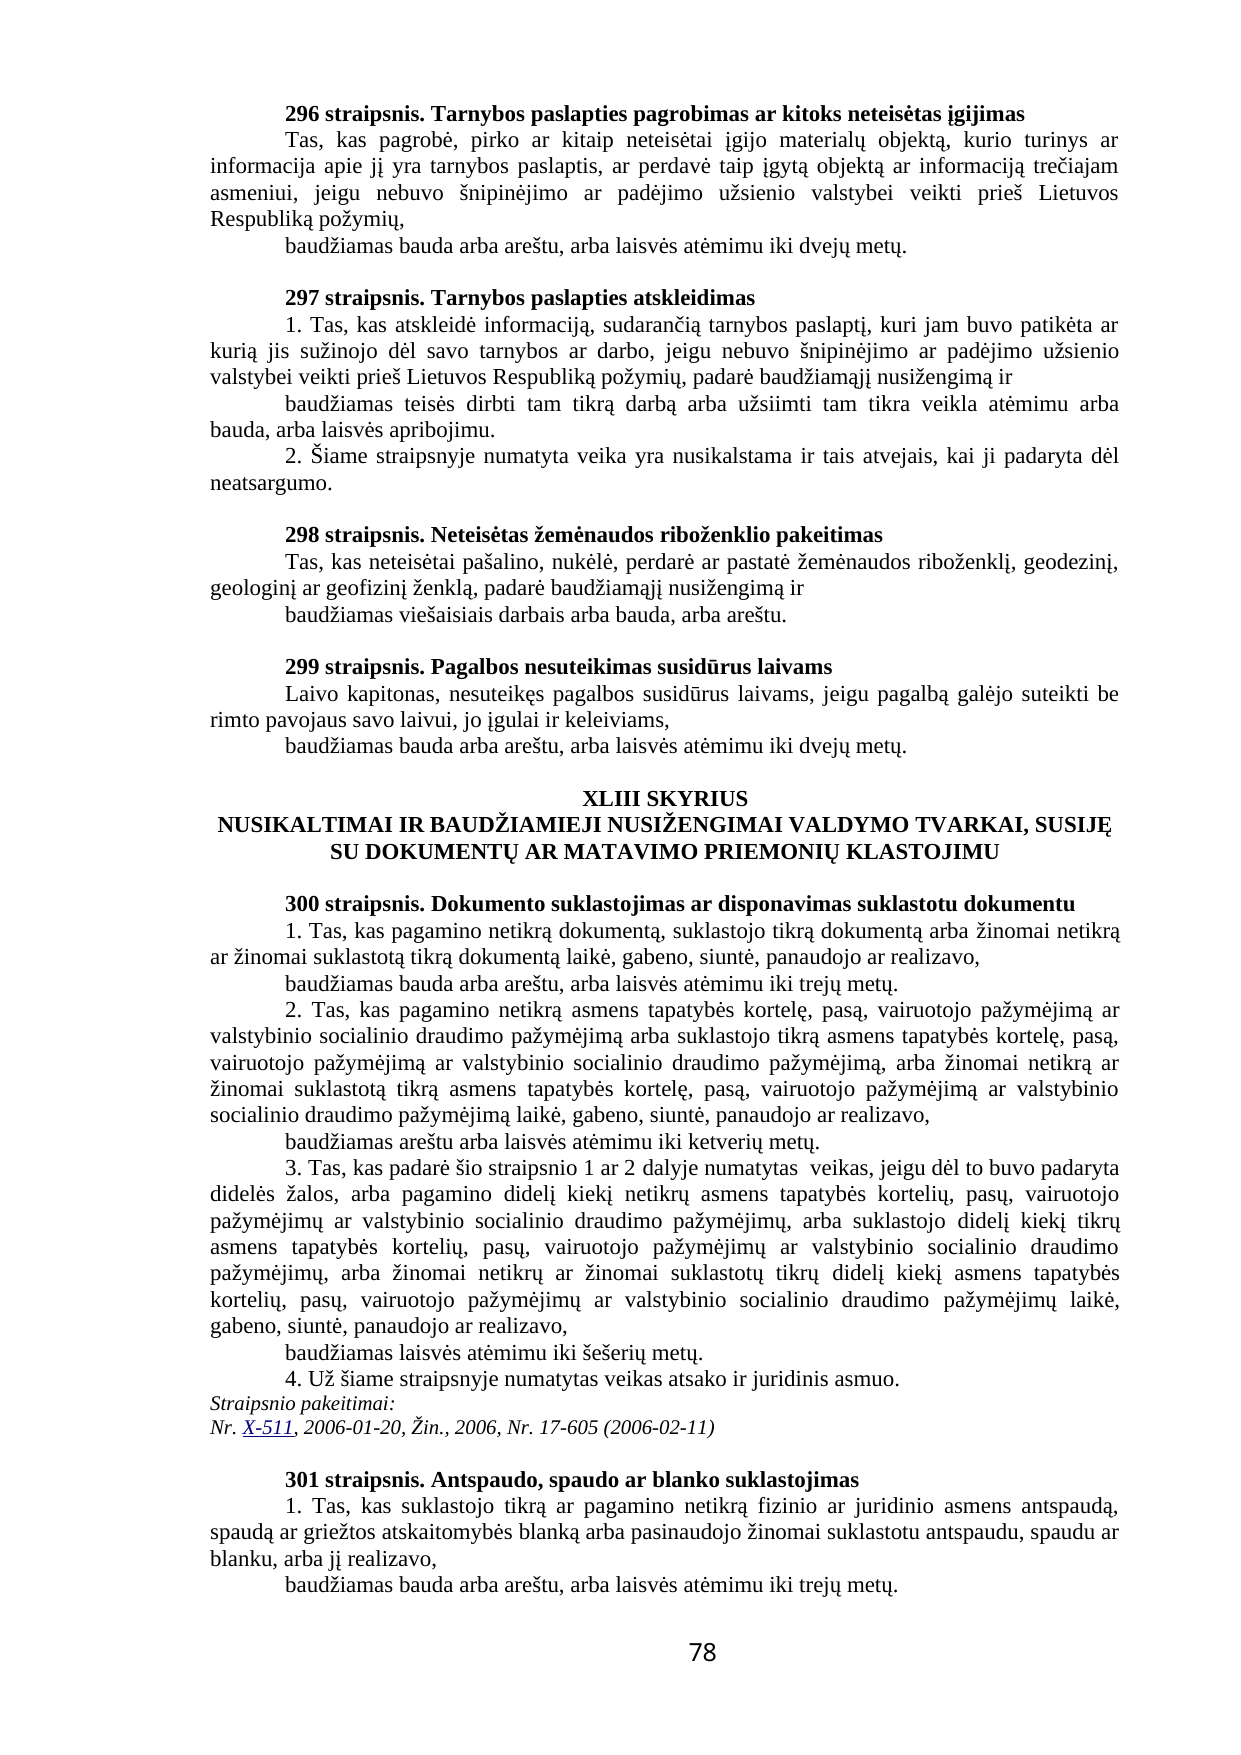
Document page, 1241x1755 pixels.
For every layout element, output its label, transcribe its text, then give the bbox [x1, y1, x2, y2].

text baudžiamas bauda arba areštu, arba laisvės atėmimu iki dvejų metų. [210, 232, 1120, 258]
text baudžiamas bauda arba areštu, arba laisvės atėmimu iki trejų metų. [210, 1571, 1120, 1597]
text 2. Šiame straipsnyje numatyta veika yra nusikalstama ir tais atvejais, kai ji padaryta dėl neatsargumo. [210, 442, 1120, 495]
text Tas, kas neteisėtai pašalino, nukėlė, perdarė ar pastatė žemėnaudos riboženklį, geodezinį, geologinį ar geofizinį ženklą, padarė baudžiamąjį nusižengimą ir [210, 548, 1120, 601]
text Nr. X-511, 2006-01-20, Žin., 2006, Nr. 17-605 (2006-02-11) [210, 1415, 1120, 1439]
text 1. Tas, kas atskleidė informaciją, sudarančią tarnybos paslaptį, kuri jam buvo patikėta ar kurią jis sužinojo dėl savo tarnybos ar darbo, jeigu nebuvo šnipinėjimo ar padėjimo užsienio valstybei veikti prieš Lietuvos Respubliką požymių, padarė baudžiamąjį nusižengimą ir [210, 311, 1120, 390]
text Tas, kas pagrobė, pirko ar kitaip neteisėtai įgijo materialų objektą, kurio turinys ar informacija apie jį yra tarnybos paslaptis, ar perdavė taip įgytą objektą ar informaciją trečiajam asmeniui, jeigu nebuvo šnipinėjimo ar padėjimo užsienio valstybei veikti prieš Lietuvos Respubliką požymių, [210, 126, 1120, 232]
text baudžiamas bauda arba areštu, arba laisvės atėmimu iki trejų metų. [210, 969, 1120, 996]
text Laivo kapitonas, nesuteikęs pagalbos susidūrus laivams, jeigu pagalbą galėjo suteikti be rimto pavojaus savo laivui, jo įgulai ir keleiviams, [210, 680, 1120, 732]
text baudžiamas laisvės atėmimu iki šešerių metų. [210, 1338, 1120, 1365]
text 1. Tas, kas suklastojo tikrą ar pagamino netikrą fizinio ar juridinio asmens antspaudą, spaudą ar griežtos atskaitomybės blanką arba pasinaudojo žinomai suklastotu antspaudu, spaudu ar blanku, arba jį realizavo, [210, 1492, 1120, 1571]
text NUSIKALTIMAI IR BAUDŽIAMIEJI NUSIŽENGIMAI VALDYMO TVARKAI, SUSIJĘ SU DOKUMENTŲ AR MATAVIMO PRIEMONIŲ KLASTOJIMU [210, 811, 1120, 864]
text XLIII SKYRIUS [210, 785, 1120, 811]
text 296 straipsnis. Tarnybos paslapties pagrobimas ar kitoks neteisėtas įgijimas [285, 100, 1120, 126]
text 297 straipsnis. Tarnybos paslapties atskleidimas [210, 284, 1120, 311]
text baudžiamas areštu arba laisvės atėmimu iki ketverių metų. [210, 1128, 1120, 1154]
text 299 straipsnis. Pagalbos nesuteikimas susidūrus laivams [210, 653, 1120, 680]
text 4. Už šiame straipsnyje numatytas veikas atsako ir juridinis asmuo. [210, 1365, 1120, 1391]
text baudžiamas teisės dirbti tam tikrą darbą arba užsiimti tam tikra veikla atėmimu arba bauda, arba laisvės apribojimu. [210, 390, 1120, 442]
text 301 straipsnis. Antspaudo, spaudo ar blanko suklastojimas [210, 1466, 1120, 1492]
text 298 straipsnis. Neteisėtas žemėnaudos riboženklio pakeitimas [210, 522, 1120, 548]
text 3. Tas, kas padarė šio straipsnio 1 ar 2 dalyje numatytas veikas, jeigu dėl to buvo padaryta didelės žalos, arba pagamino didelį kiekį netikrų asmens tapatybės kortelių, pasų, vairuotojo pažymėjimų ar valstybinio socialinio draudimo pažymėjimų, arba suklastojo didelį kiekį tikrų asmens tapatybės kortelių, pasų, vairuotojo pažymėjimų ar valstybinio socialinio draudimo pažymėjimų, arba žinomai netikrų ar žinomai suklastotų tikrų didelį kiekį asmens tapatybės kortelių, pasų, vairuotojo pažymėjimų ar valstybinio socialinio draudimo pažymėjimų laikė, gabeno, siuntė, panaudojo ar realizavo, [210, 1154, 1120, 1338]
text Straipsnio pakeitimai: [210, 1391, 1120, 1415]
text 1. Tas, kas pagamino netikrą dokumentą, suklastojo tikrą dokumentą arba žinomai netikrą ar žinomai suklastotą tikrą dokumentą laikė, gabeno, siuntė, panaudojo ar realizavo, [210, 917, 1120, 969]
text 300 straipsnis. Dokumento suklastojimas ar disponavimas suklastotu dokumentu [285, 891, 1120, 917]
text baudžiamas bauda arba areštu, arba laisvės atėmimu iki dvejų metų. [210, 732, 1120, 759]
text 2. Tas, kas pagamino netikrą asmens tapatybės kortelę, pasą, vairuotojo pažymėjimą ar valstybinio socialinio draudimo pažymėjimą arba suklastojo tikrą asmens tapatybės kortelę, pasą, vairuotojo pažymėjimą ar valstybinio socialinio draudimo pažymėjimą, arba žinomai netikrą ar žinomai suklastotą tikrą asmens tapatybės kortelę, pasą, vairuotojo pažymėjimą ar valstybinio socialinio draudimo pažymėjimą laikė, gabeno, siuntė, panaudojo ar realizavo, [210, 996, 1120, 1128]
text baudžiamas viešaisiais darbais arba bauda, arba areštu. [210, 601, 1120, 627]
